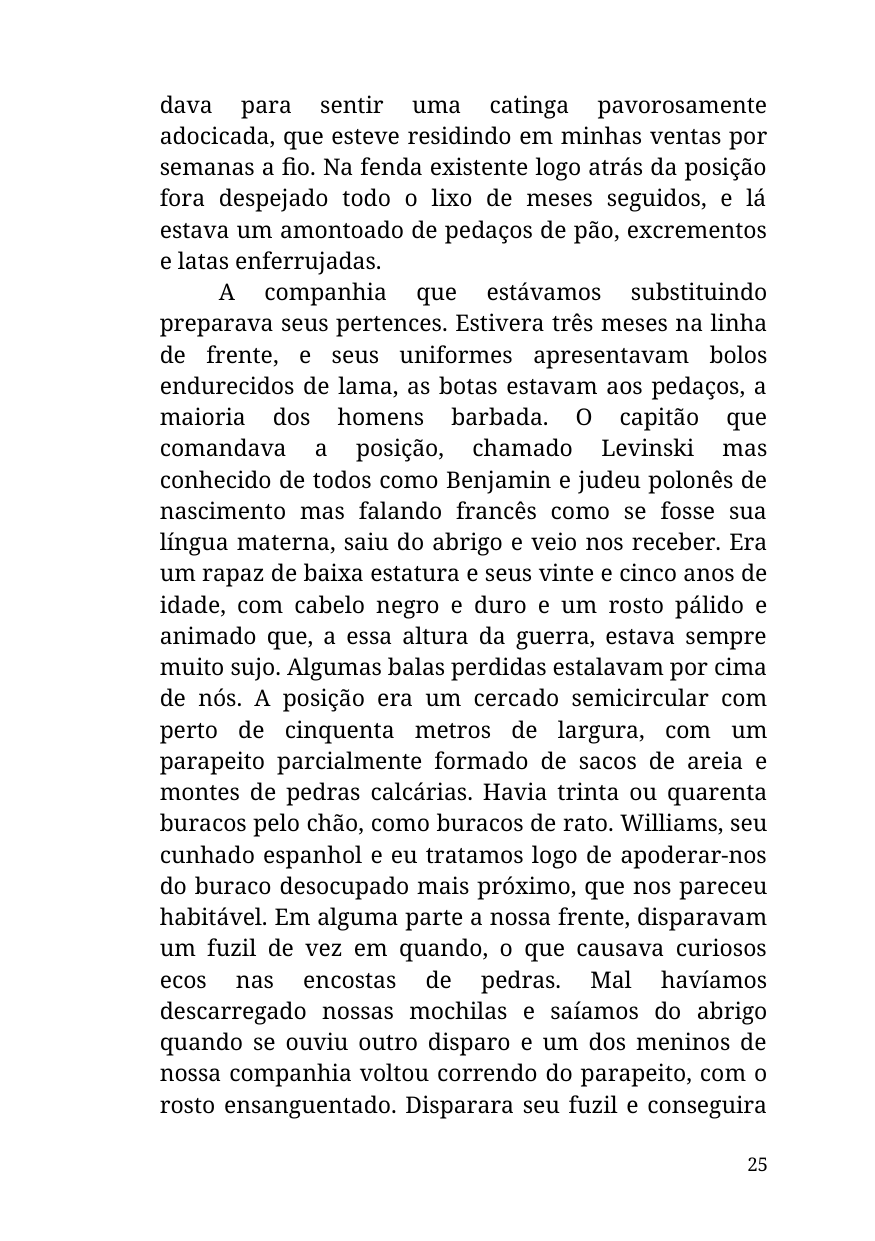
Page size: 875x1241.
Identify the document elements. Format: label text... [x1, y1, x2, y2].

text A companhia que estávamos substituindo preparava seus pertences. Estivera três meses na linha de frente, e seus uniformes apresentavam bolos endurecidos de lama, as botas estavam aos pedaços, a maioria dos homens barbada. O capitão que comandava a posição, chamado Levinski mas conhecido de todos como Benjamin e judeu polonês de nascimento mas falando francês como se fosse sua língua materna, saiu do abrigo e veio nos receber. Era um rapaz de baixa estatura e seus vinte e cinco anos de idade, com cabelo negro e duro e um rosto pálido e animado que, a essa altura da guerra, estava sempre muito sujo. Algumas balas perdidas estalavam por cima de nós. A posição era um cercado semicircular com perto de cinquenta metros de largura, com um parapeito parcialmente formado de sacos de areia e montes de pedras calcárias. Havia trinta ou quarenta buracos pelo chão, como buracos de rato. Williams, seu cunhado espanhol e eu tratamos logo de apoderar-nos do buraco desocupado mais próximo, que nos pareceu habitável. Em alguma parte a nossa frente, disparavam um fuzil de vez em quando, o que causava curiosos ecos nas encostas de pedras. Mal havíamos descarregado nossas mochilas e saíamos do abrigo quando se ouviu outro disparo e um dos meninos de nossa companhia voltou correndo do parapeito, com o rosto ensanguentado. Disparara seu fuzil e conseguira [159, 276, 768, 1120]
text dava para sentir uma catinga pavorosamente adocicada, que esteve residindo em minhas ventas por semanas a fio. Na fenda existente logo atrás da posição fora despejado todo o lixo de meses seguidos, e lá estava um amontoado de pedaços de pão, excrementos e latas enferrujadas. [159, 88, 768, 276]
